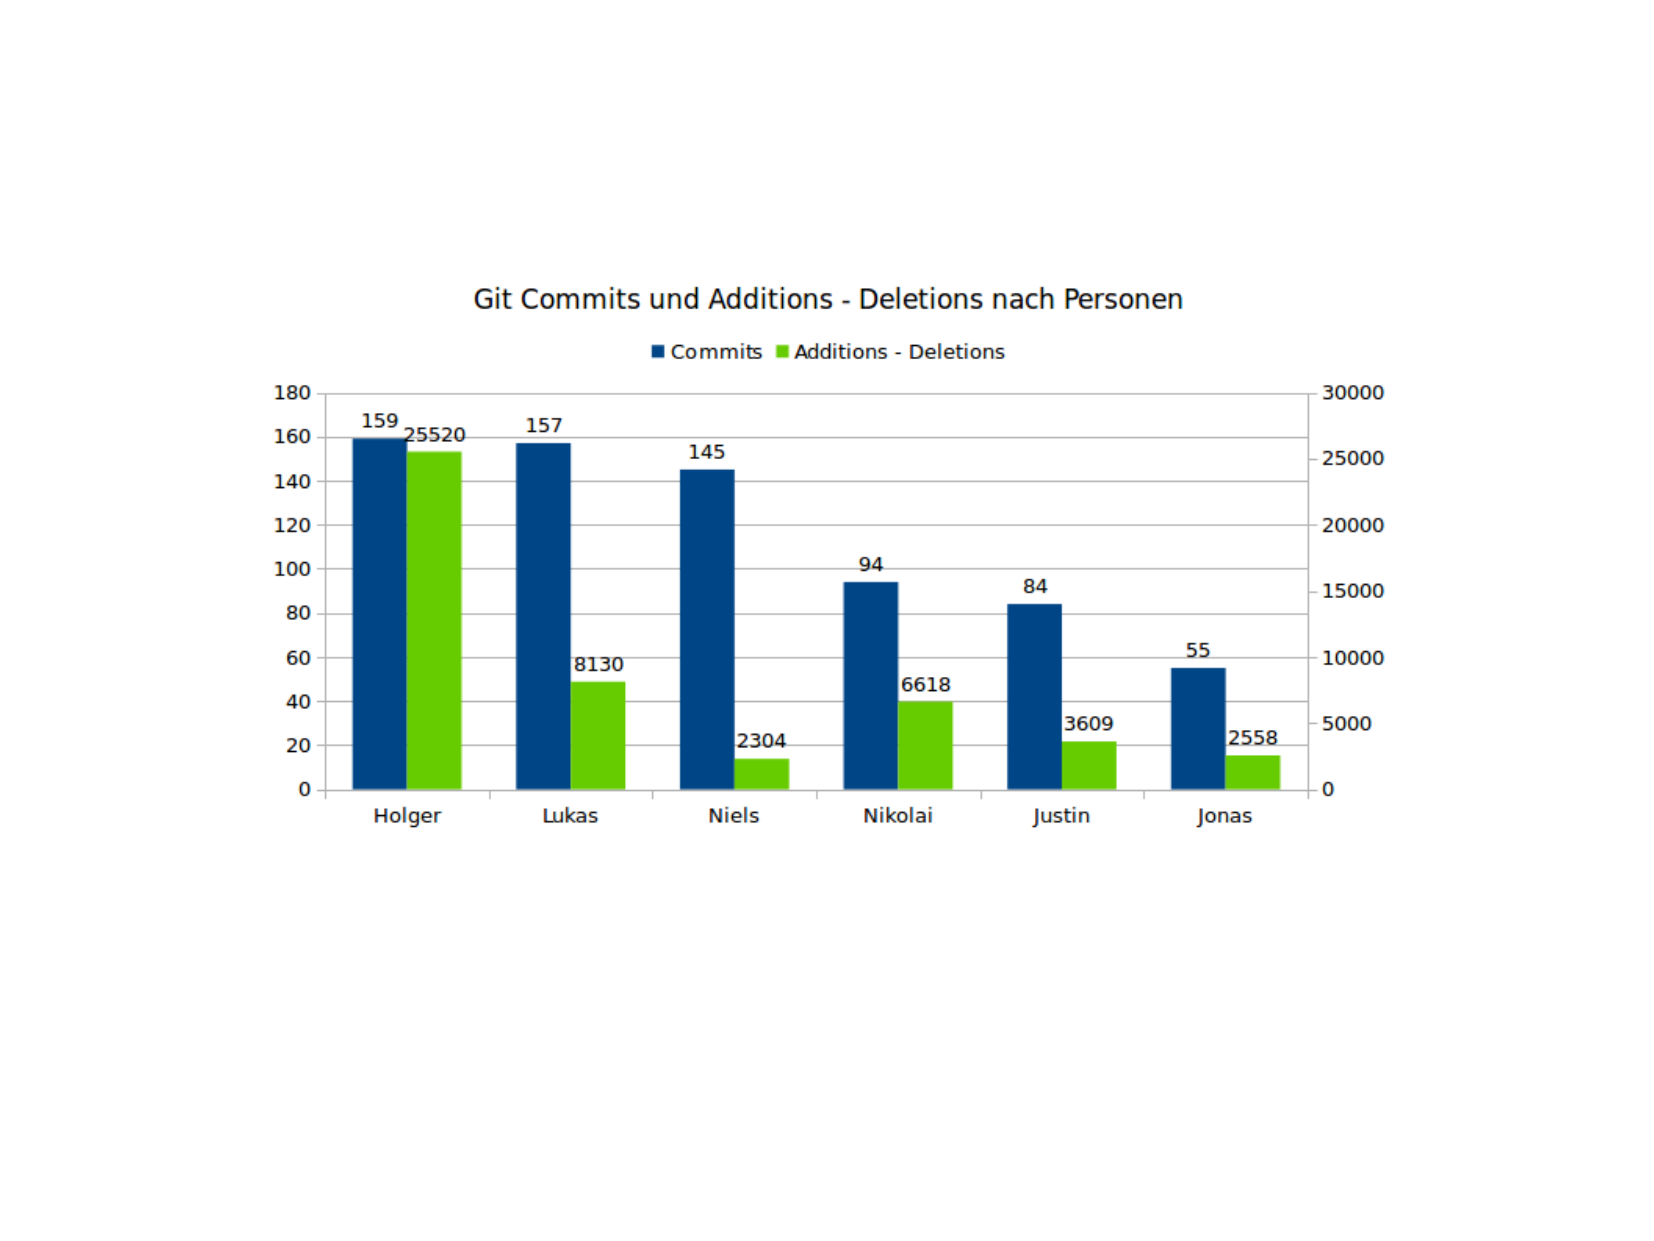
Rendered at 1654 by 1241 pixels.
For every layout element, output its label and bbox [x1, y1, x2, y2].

picture [250, 256, 1408, 840]
